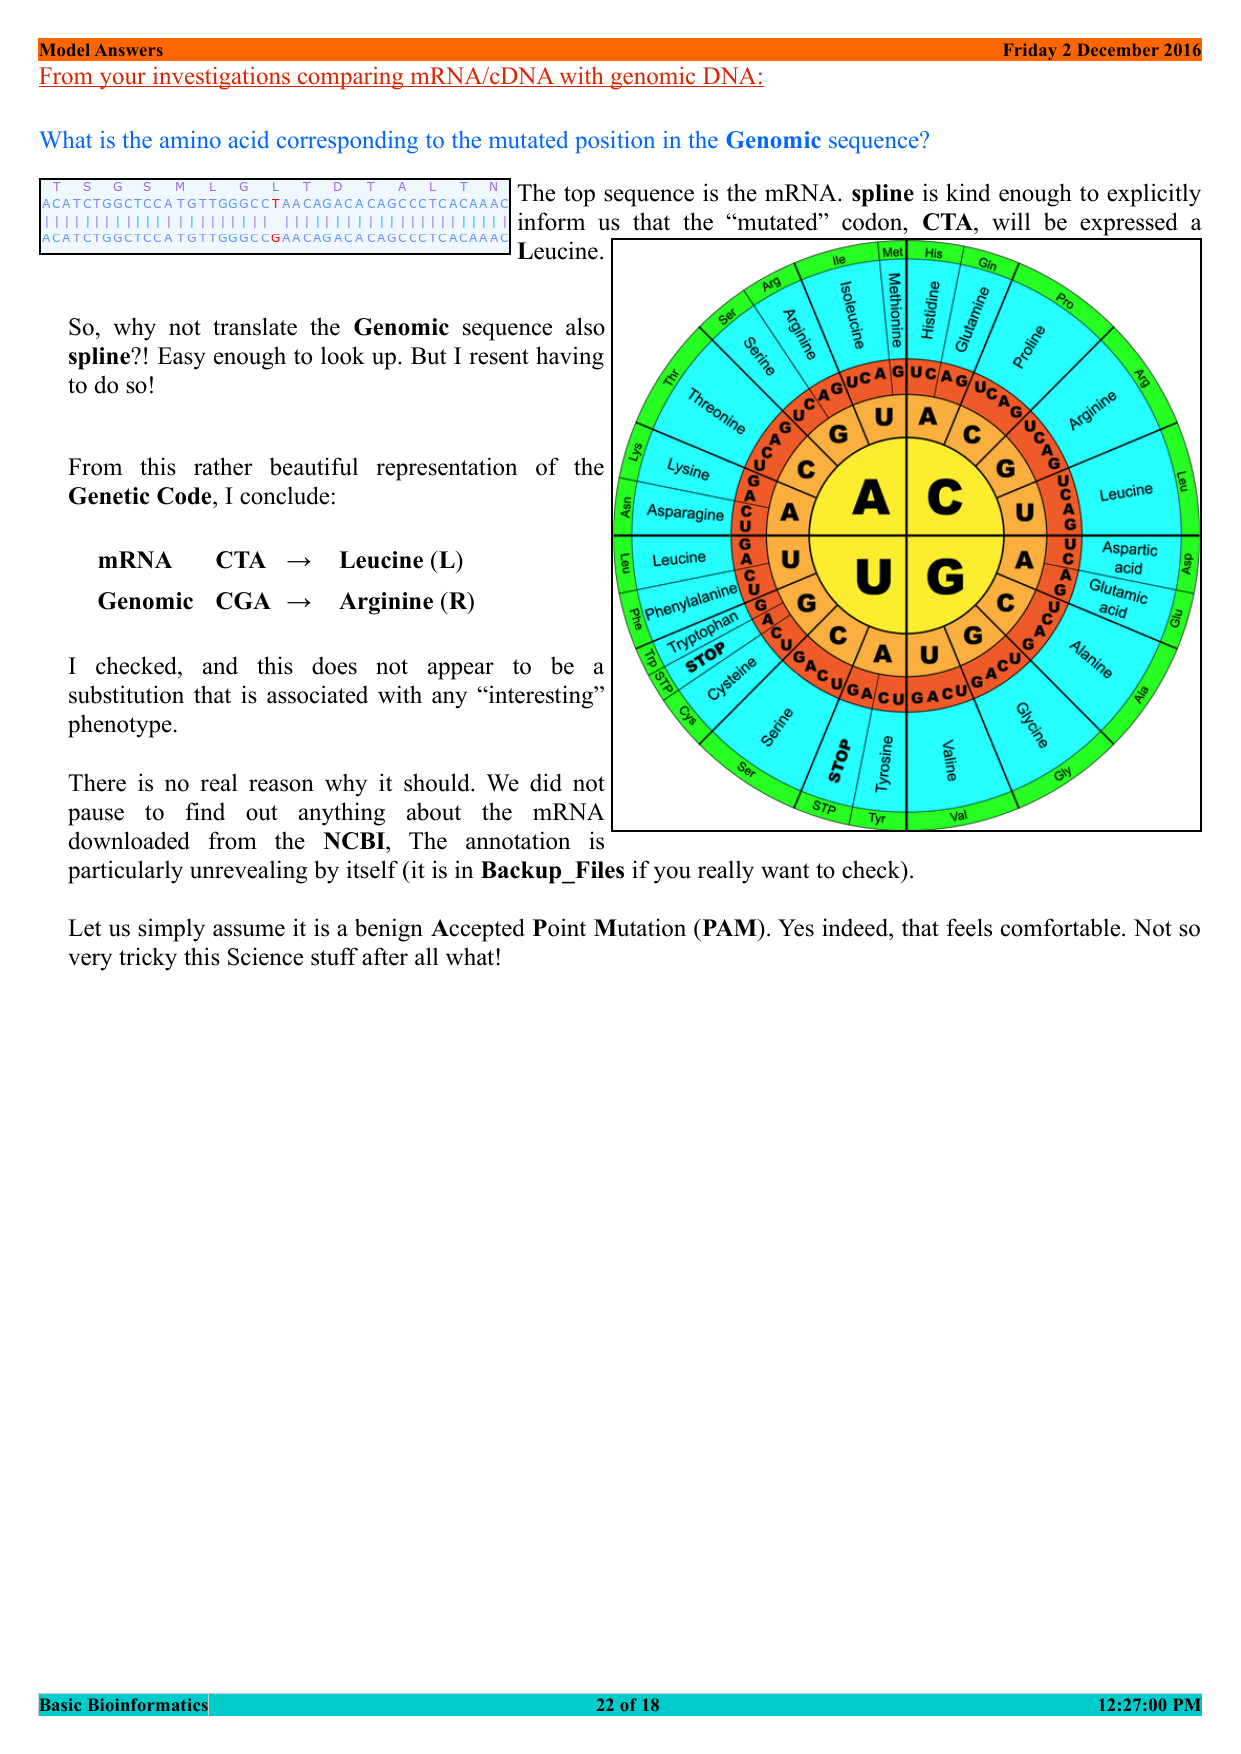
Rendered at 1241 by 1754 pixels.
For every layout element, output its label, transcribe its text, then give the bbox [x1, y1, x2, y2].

picture [613, 240, 1200, 830]
text Let us simply assume it is a benign Accepted Point Mutation (PAM). Yes indeed, that feels comfortable. Not so very tricky this Science stuff after all what! [68, 913, 1202, 971]
text The top sequence is the mRNA. spline is kind enough to explicitly inform us that the “mutated” codon, CTA, will be expressed a Leucine. [38, 178, 1202, 265]
text Genomic CGA → Arginine (R) [97, 586, 611, 615]
text From your investigations comparing mRNA/cDNA with genomic DNA: [38, 61, 1202, 89]
text From this rather beautiful representation of the Genetic Code, I conclude: [68, 452, 611, 510]
picture [41, 180, 509, 253]
text mRNA CTA → Leucine (L) [97, 545, 611, 574]
text There is no real reason why it should. We did not pause to find out anything about the mRNA downloaded from the NCBI, The annotation is particularly unrevealing by itself (it is in Backup_Files if you really want to check). [68, 767, 1202, 884]
text I checked, and this does not appear to be a substitution that is associated with any “interesting” phenotype. [68, 651, 611, 738]
text What is the amino acid corresponding to the mutated position in the Genomic sequence? [38, 125, 1202, 154]
text So, why not translate the Genomic sequence also spline?! Easy enough to look up. But I resent having to do so! [68, 312, 611, 399]
